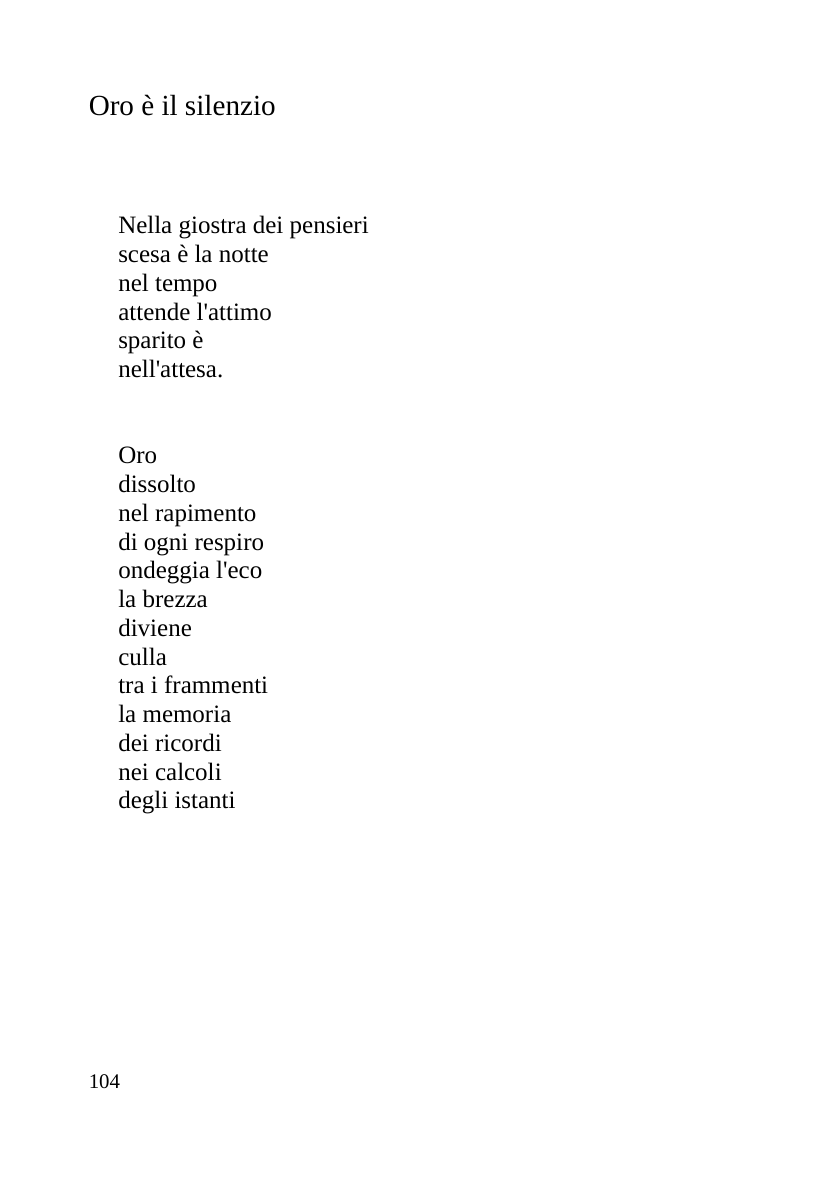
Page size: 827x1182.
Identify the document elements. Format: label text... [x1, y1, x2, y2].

text degli istanti [88, 786, 738, 814]
text nel rapimento [88, 498, 738, 527]
text la memoria [88, 699, 738, 728]
text nei calcoli [88, 757, 738, 786]
text la brezza [88, 584, 738, 613]
text sparito è [88, 326, 738, 354]
text Oro è il silenzio [88, 88, 738, 122]
text ondeggia l'eco [88, 556, 738, 584]
text nel tempo [88, 268, 738, 297]
text culla [88, 642, 738, 671]
text attende l'attimo [88, 297, 738, 326]
text nell'attesa. [88, 354, 738, 383]
text scesa è la notte [88, 239, 738, 268]
text Oro [88, 441, 738, 469]
text Nella giostra dei pensieri [88, 211, 738, 239]
text tra i frammenti [88, 671, 738, 699]
text dissolto [88, 469, 738, 498]
text diviene [88, 613, 738, 642]
text dei ricordi [88, 728, 738, 757]
text di ogni respiro [88, 527, 738, 556]
